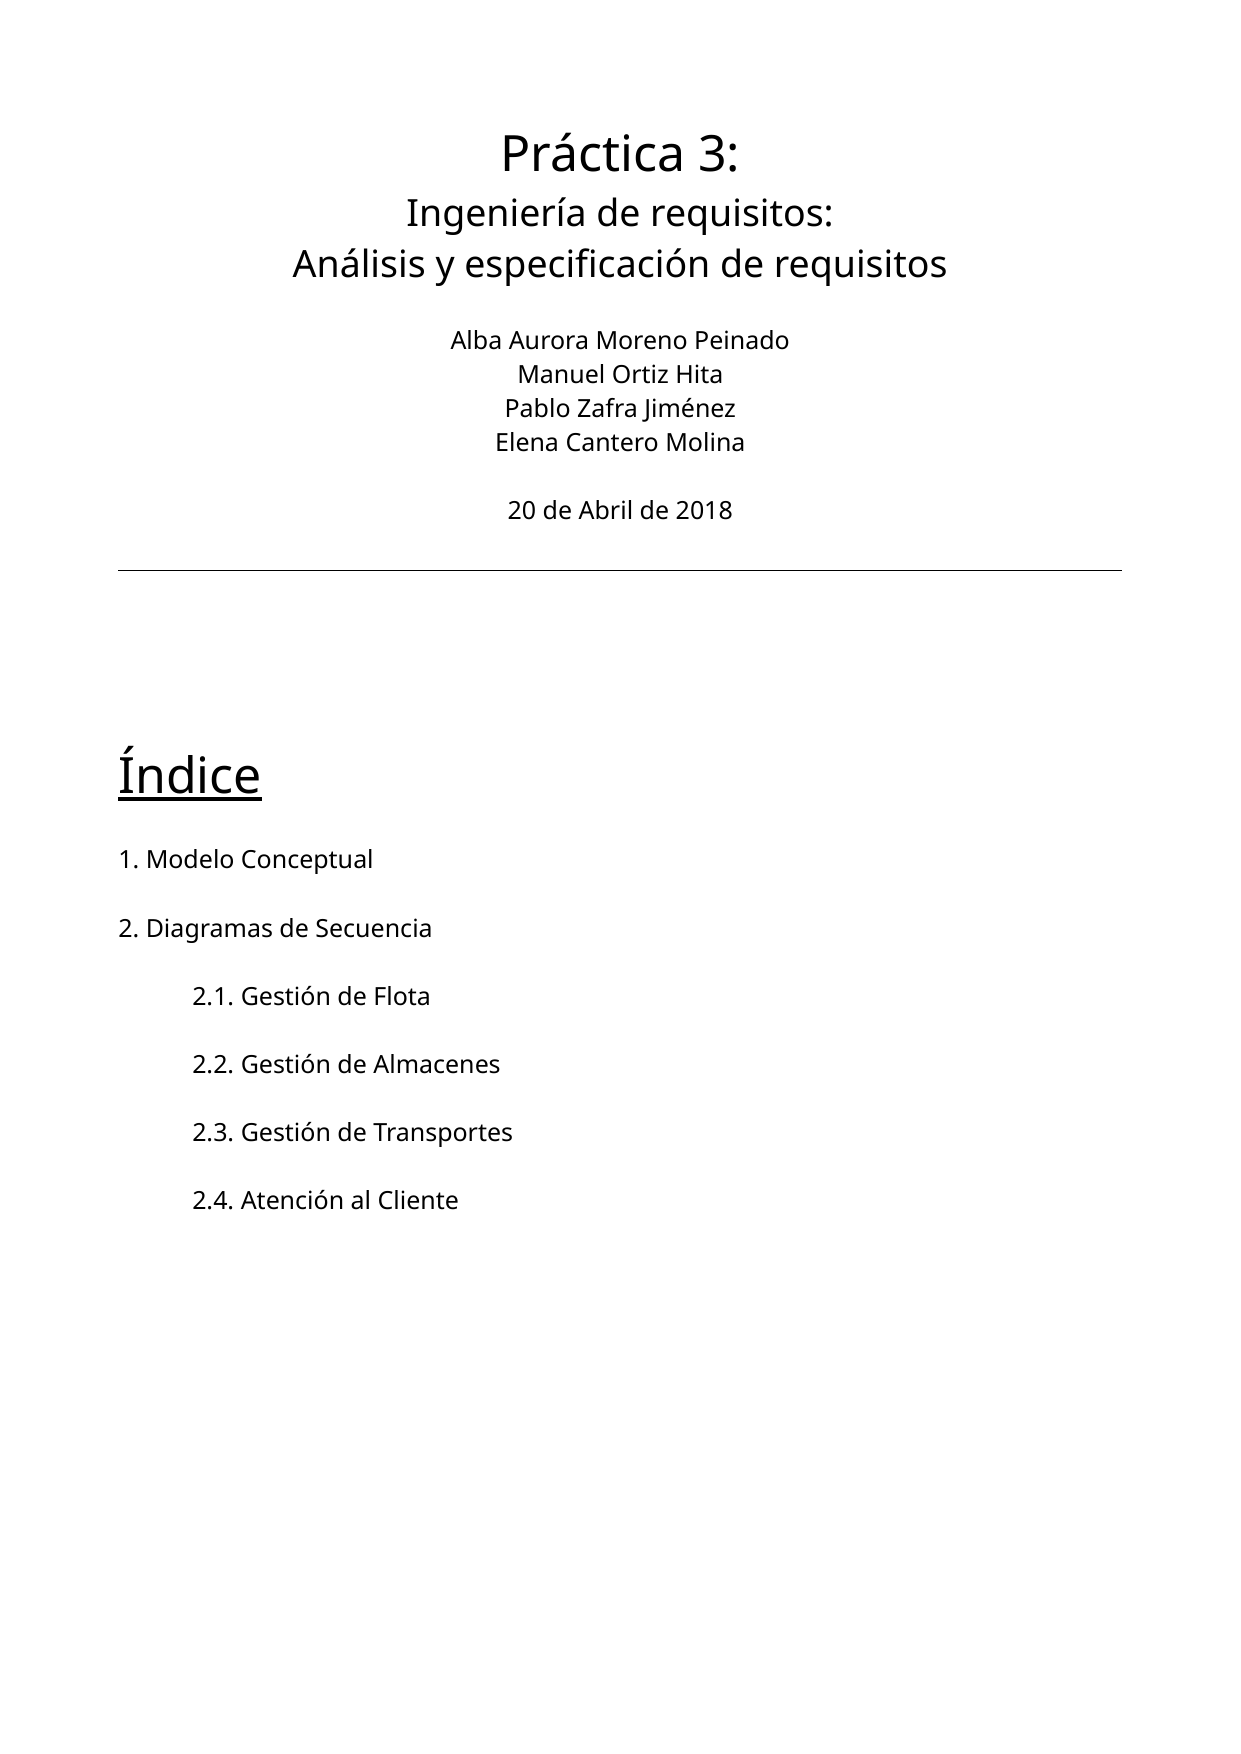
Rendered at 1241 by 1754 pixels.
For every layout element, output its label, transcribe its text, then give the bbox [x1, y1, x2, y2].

text Ingeniería de requisitos: [118, 186, 1122, 237]
text 2.4. Atención al Cliente [118, 1183, 1122, 1217]
text 1. Modelo Conceptual [118, 842, 1122, 876]
text 2.3. Gestión de Transportes [118, 1115, 1122, 1149]
text Práctica 3: [118, 118, 1122, 186]
text Alba Aurora Moreno Peinado [118, 322, 1122, 356]
text 2.1. Gestión de Flota [118, 978, 1122, 1012]
text Análisis y especificación de requisitos [118, 237, 1122, 288]
text 2. Diagramas de Secuencia [118, 910, 1122, 944]
text 20 de Abril de 2018 [118, 493, 1122, 527]
text Pablo Zafra Jiménez [118, 391, 1122, 424]
text Índice [118, 740, 1122, 808]
text Elena Cantero Molina [118, 424, 1122, 459]
text Manuel Ortiz Hita [118, 356, 1122, 391]
text 2.2. Gestión de Almacenes [118, 1047, 1122, 1081]
